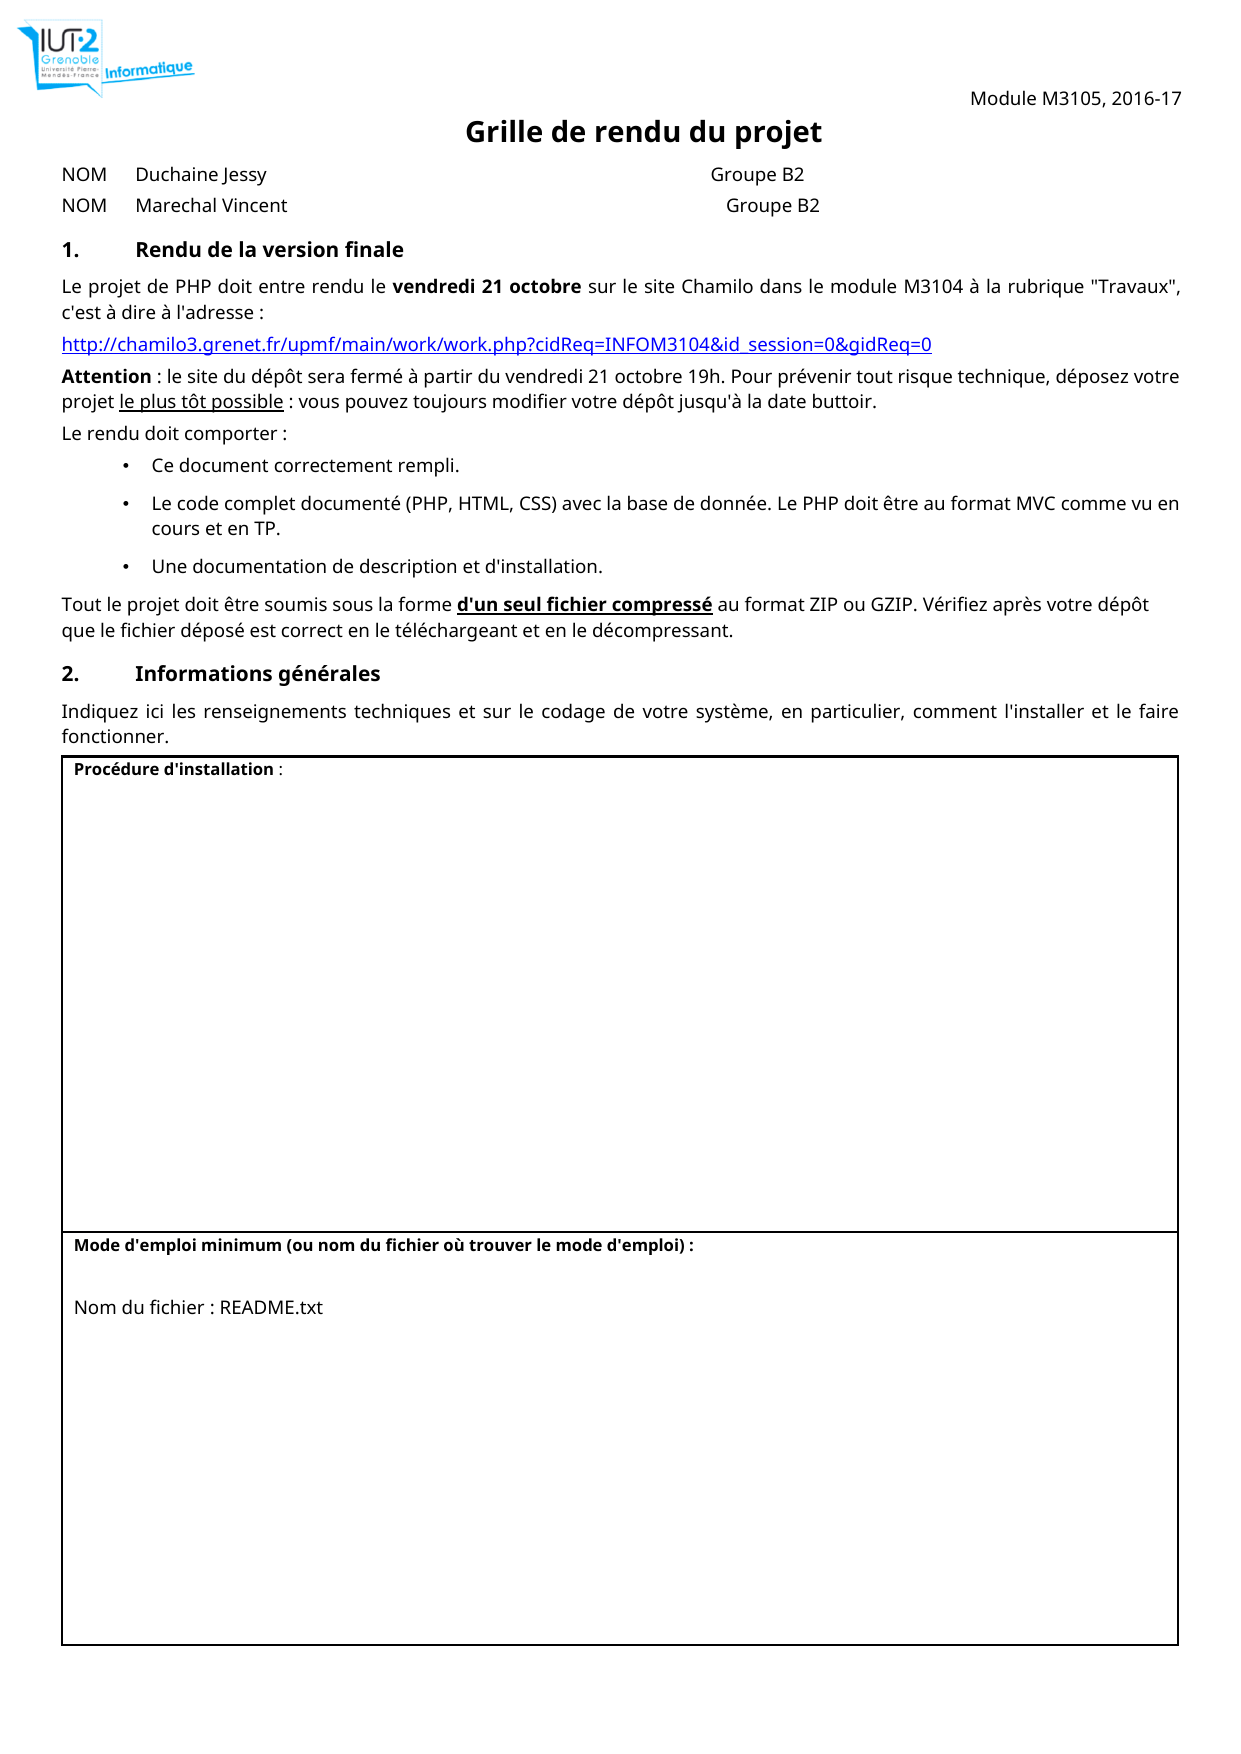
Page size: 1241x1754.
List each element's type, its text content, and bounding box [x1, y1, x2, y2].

list Une documentation de description et d'installation. [123, 553, 1182, 579]
table_header Procédure d'installation : [63, 758, 1177, 1231]
text Le projet de PHP doit entre rendu le vendredi 21 octobre sur le site Chamilo dans le module M3104 à la rubrique "Travaux", c'est à dire à l'adresse : [61, 274, 1182, 325]
list Ce document correctement rempli. [123, 452, 1182, 477]
text Attention : le site du dépôt sera fermé à partir du vendredi 21 octobre 19h. Pour prévenir tout risque technique, déposez votre projet le plus tôt possible : vous pouvez toujours modifier votre dépôt jusqu'à la date buttoir. [61, 363, 1182, 414]
list Rendu de la version finale [61, 235, 1182, 263]
text NOM Marechal Vincent Groupe B2 [61, 193, 1182, 218]
text Indiquez ici les renseignements techniques et sur le codage de votre système, en particulier, comment l'installer et le faire fonctionner. [61, 698, 1182, 749]
list Le code complet documenté (PHP, HTML, CSS) avec la base de donnée. Le PHP doit être au format MVC comme vu en cours et en TP. [123, 490, 1182, 541]
picture [10, 7, 210, 110]
table_cell Mode d'emploi minimum (ou nom du fichier où trouver le mode d'emploi) : Nom du fichier : README.txt [63, 1233, 1177, 1643]
list Informations générales [61, 659, 1182, 688]
text Le rendu doit comporter : [61, 420, 1182, 446]
text NOM Duchaine Jessy Groupe B2 [61, 161, 1182, 187]
text Tout le projet doit être soumis sous la forme d'un seul fichier compressé au format ZIP ou GZIP. Vérifiez après votre dépôt que le fichier déposé est correct en le téléchargeant et en le décompressant. [61, 592, 1182, 643]
text http://chamilo3.grenet.fr/upmf/main/work/work.php?cidReq=INFOM3104&id_session=0&gidReq=0 [61, 331, 1182, 357]
title Grille de rendu du projet [106, 111, 1182, 151]
